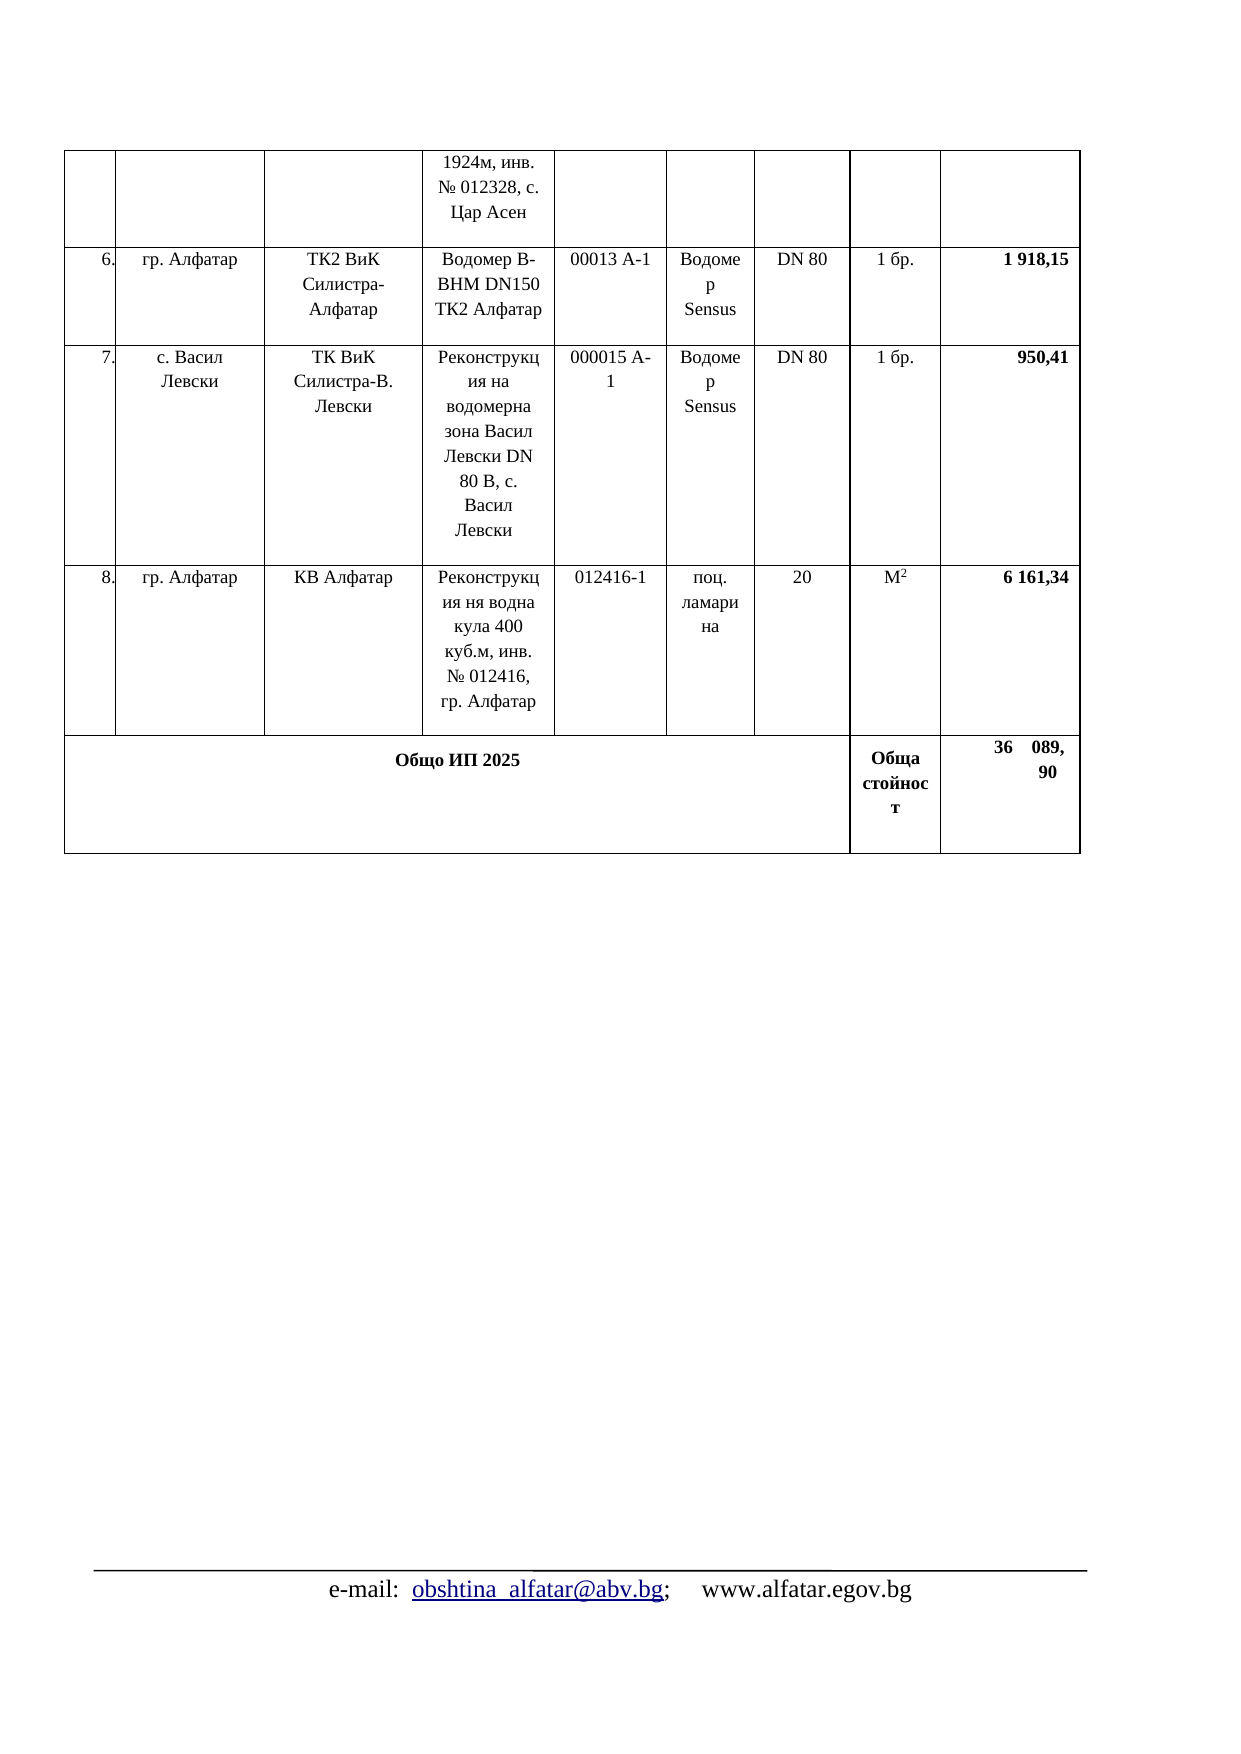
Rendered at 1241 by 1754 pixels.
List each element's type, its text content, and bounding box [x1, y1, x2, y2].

table_cell КВ Алфатар [265, 566, 422, 735]
table_cell Обща стойност [851, 736, 940, 852]
table_cell [65, 566, 115, 735]
table_cell [941, 151, 1079, 247]
table_cell [65, 346, 115, 565]
table_cell Общо ИП 2025 [65, 736, 849, 852]
table_cell [755, 151, 849, 247]
table_cell Водомер Sensus [667, 248, 754, 344]
table_cell 1 918,15 [941, 248, 1079, 344]
table_cell 20 [755, 566, 849, 735]
table_cell Водомер Sensus [667, 346, 754, 565]
table_cell гр. Алфатар [116, 248, 264, 344]
table_cell 1 бр. [851, 248, 940, 344]
table_cell [851, 151, 940, 247]
table_cell 1924м, инв. № 012328, с. Цар Асен [423, 151, 554, 247]
table_cell 1 бр. [851, 346, 940, 565]
table_cell 012416-1 [555, 566, 666, 735]
table_cell с. Васил Левски [116, 346, 264, 565]
table_cell ТК2 ВиК Силистра-Алфатар [265, 248, 422, 344]
table_cell М2 [851, 566, 940, 735]
table_cell 6 161,34 [941, 566, 1079, 735]
table_cell [65, 151, 115, 247]
table_cell поц. ламарина [667, 566, 754, 735]
table_cell DN 80 [755, 346, 849, 565]
table_cell Реконструкция ня водна кула 400 куб.м, инв. № 012416, гр. Алфатар [423, 566, 554, 735]
table_cell ТК ВиК Силистра-В. Левски [265, 346, 422, 565]
table_cell Реконструкция на водомерна зона Васил Левски DN 80 В, с. Васил Левски [423, 346, 554, 565]
table_cell [667, 151, 754, 247]
table_cell Водомер В-ВНМ DN150 ТК2 Алфатар [423, 248, 554, 344]
table_cell гр. Алфатар [116, 566, 264, 735]
table_cell [65, 248, 115, 344]
table_cell [116, 151, 264, 247]
table_cell 950,41 [941, 346, 1079, 565]
table_cell DN 80 [755, 248, 849, 344]
table_cell 000015 А-1 [555, 346, 666, 565]
table_cell 00013 А-1 [555, 248, 666, 344]
table_cell [265, 151, 422, 247]
table_cell 089,90 [941, 736, 1079, 852]
table_cell [555, 151, 666, 247]
